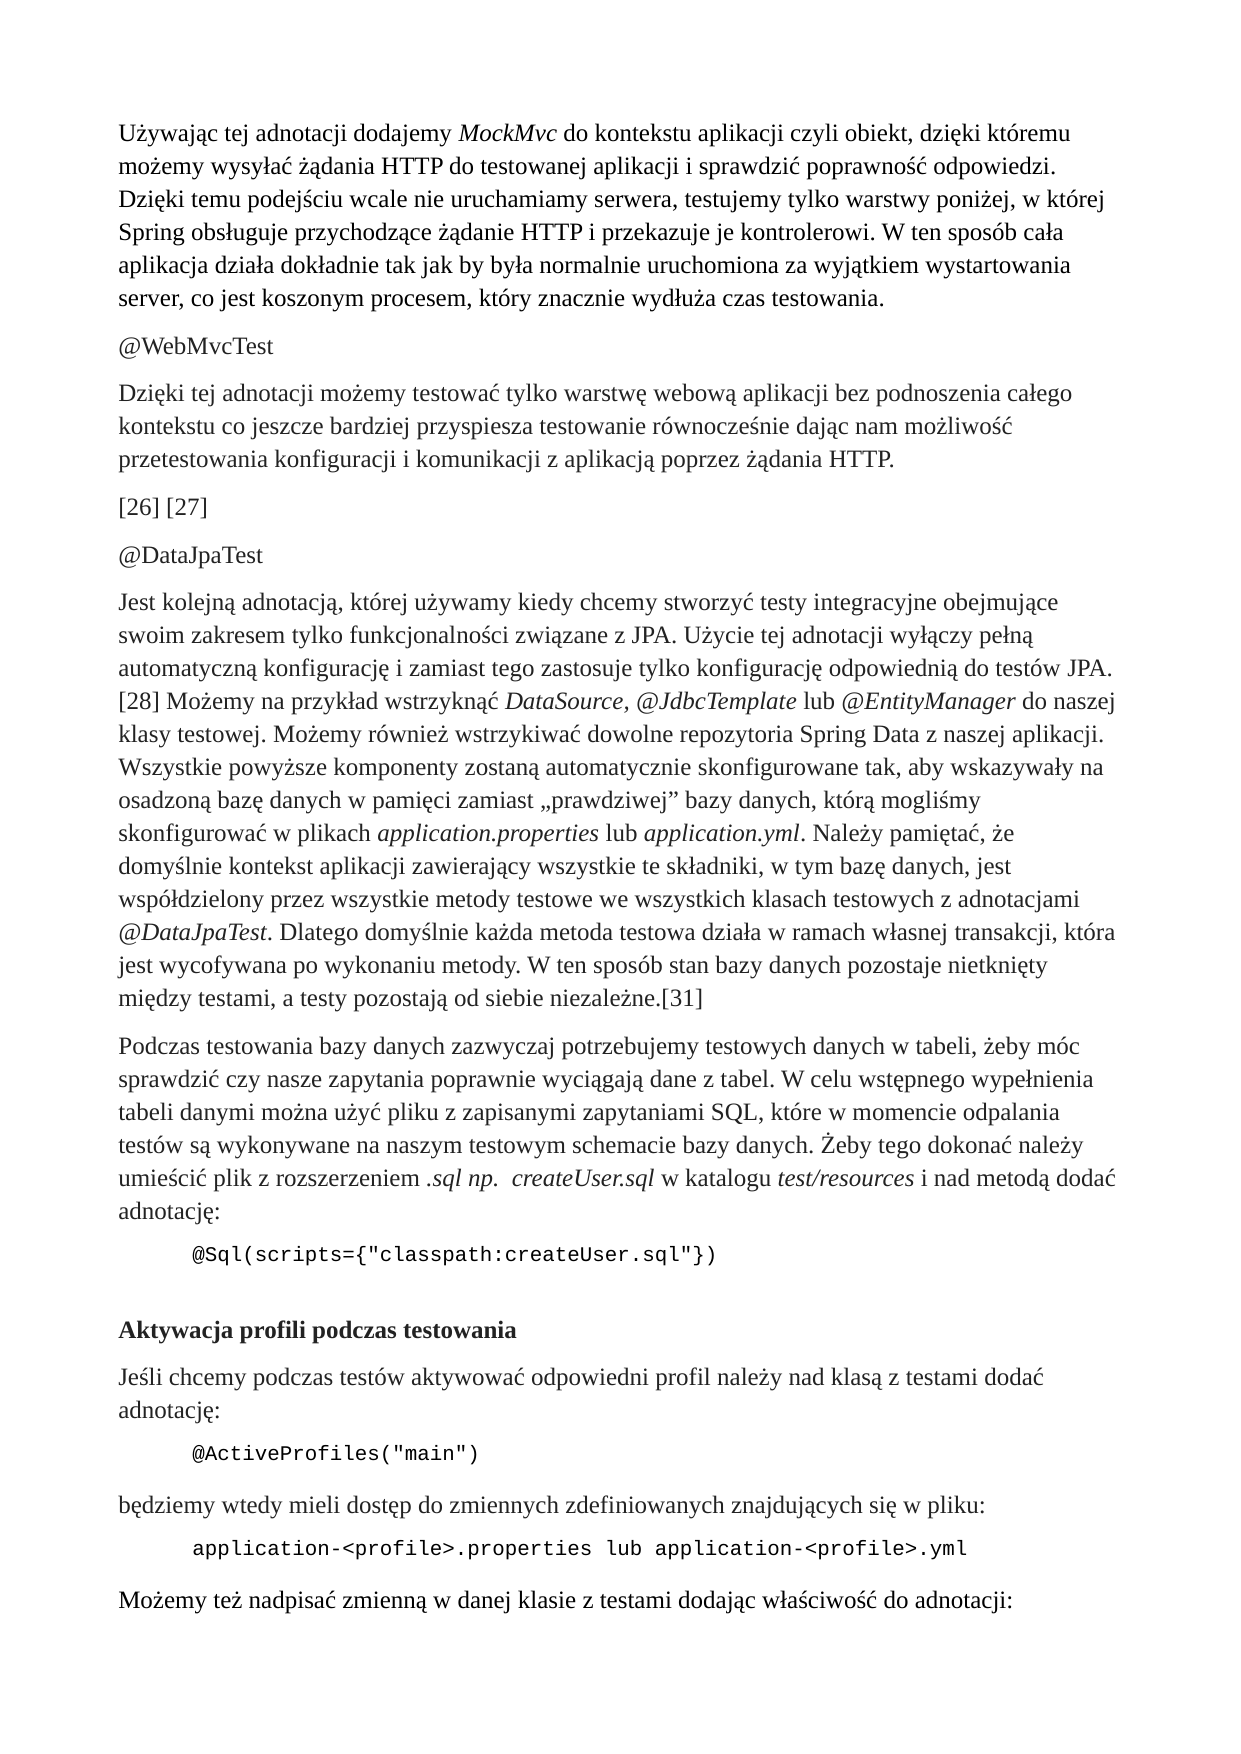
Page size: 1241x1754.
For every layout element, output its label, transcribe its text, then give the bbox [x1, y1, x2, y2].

text @ActiveProfiles("main") [192, 1443, 1122, 1467]
text [26] [27] [118, 492, 1122, 521]
text Jest kolejną adnotacją, której używamy kiedy chcemy stworzyć testy integracyjne obejmujące swoim zakresem tylko funkcjonalności związane z JPA. Użycie tej adnotacji wyłączy pełną automatyczną konfigurację i zamiast tego zastosuje tylko konfigurację odpowiednią do testów JPA. [28] Możemy na przykład wstrzyknąć DataSource, @JdbcTemplate lub @EntityManager do naszej klasy testowej. Możemy również wstrzykiwać dowolne repozytoria Spring Data z naszej aplikacji. Wszystkie powyższe komponenty zostaną automatycznie skonfigurowane tak, aby wskazywały na osadzoną bazę danych w pamięci zamiast „prawdziwej” bazy danych, którą mogliśmy skonfigurować w plikach application.properties lub application.yml. Należy pamiętać, że domyślnie kontekst aplikacji zawierający wszystkie te składniki, w tym bazę danych, jest współdzielony przez wszystkie metody testowe we wszystkich klasach testowych z adnotacjami @DataJpaTest. Dlatego domyślnie każda metoda testowa działa w ramach własnej transakcji, która jest wycofywana po wykonaniu metody. W ten sposób stan bazy danych pozostaje nietknięty między testami, a testy pozostają od siebie niezależne.[31] [118, 587, 1122, 1012]
text Używając tej adnotacji dodajemy MockMvc do kontekstu aplikacji czyli obiekt, dzięki któremu możemy wysyłać żądania HTTP do testowanej aplikacji i sprawdzić poprawność odpowiedzi. Dzięki temu podejściu wcale nie uruchamiamy serwera, testujemy tylko warstwy poniżej, w której Spring obsługuje przychodzące żądanie HTTP i przekazuje je kontrolerowi. W ten sposób cała aplikacja działa dokładnie tak jak by była normalnie uruchomiona za wyjątkiem wystartowania server, co jest koszonym procesem, który znacznie wydłuża czas testowania. [118, 118, 1122, 312]
text application-<profile>.properties lub application-<profile>.yml [192, 1538, 1122, 1562]
text Aktywacja profili podczas testowania [118, 1315, 1122, 1343]
text @DataJpaTest [118, 540, 1122, 568]
text @Sql(scripts={"classpath:createUser.sql"}) [192, 1244, 1122, 1267]
text Dzięki tej adnotacji możemy testować tylko warstwę webową aplikacji bez podnoszenia całego kontekstu co jeszcze bardziej przyspiesza testowanie równocześnie dając nam możliwość przetestowania konfiguracji i komunikacji z aplikacją poprzez żądania HTTP. [118, 378, 1122, 473]
text Jeśli chcemy podczas testów aktywować odpowiedni profil należy nad klasą z testami dodać adnotację: [118, 1362, 1122, 1424]
text Podczas testowania bazy danych zazwyczaj potrzebujemy testowych danych w tabeli, żeby móc sprawdzić czy nasze zapytania poprawnie wyciągają dane z tabel. W celu wstępnego wypełnienia tabeli danymi można użyć pliku z zapisanymi zapytaniami SQL, które w momencie odpalania testów są wykonywane na naszym testowym schemacie bazy danych. Żeby tego dokonać należy umieścić plik z rozszerzeniem .sql np. createUser.sql w katalogu test/resources i nad metodą dodać adnotację: [118, 1031, 1122, 1225]
text @WebMvcTest [118, 331, 1122, 359]
text Możemy też nadpisać zmienną w danej klasie z testami dodając właściwość do adnotacji: [118, 1585, 1122, 1614]
text będziemy wtedy mieli dostęp do zmiennych zdefiniowanych znajdujących się w pliku: [118, 1490, 1122, 1519]
